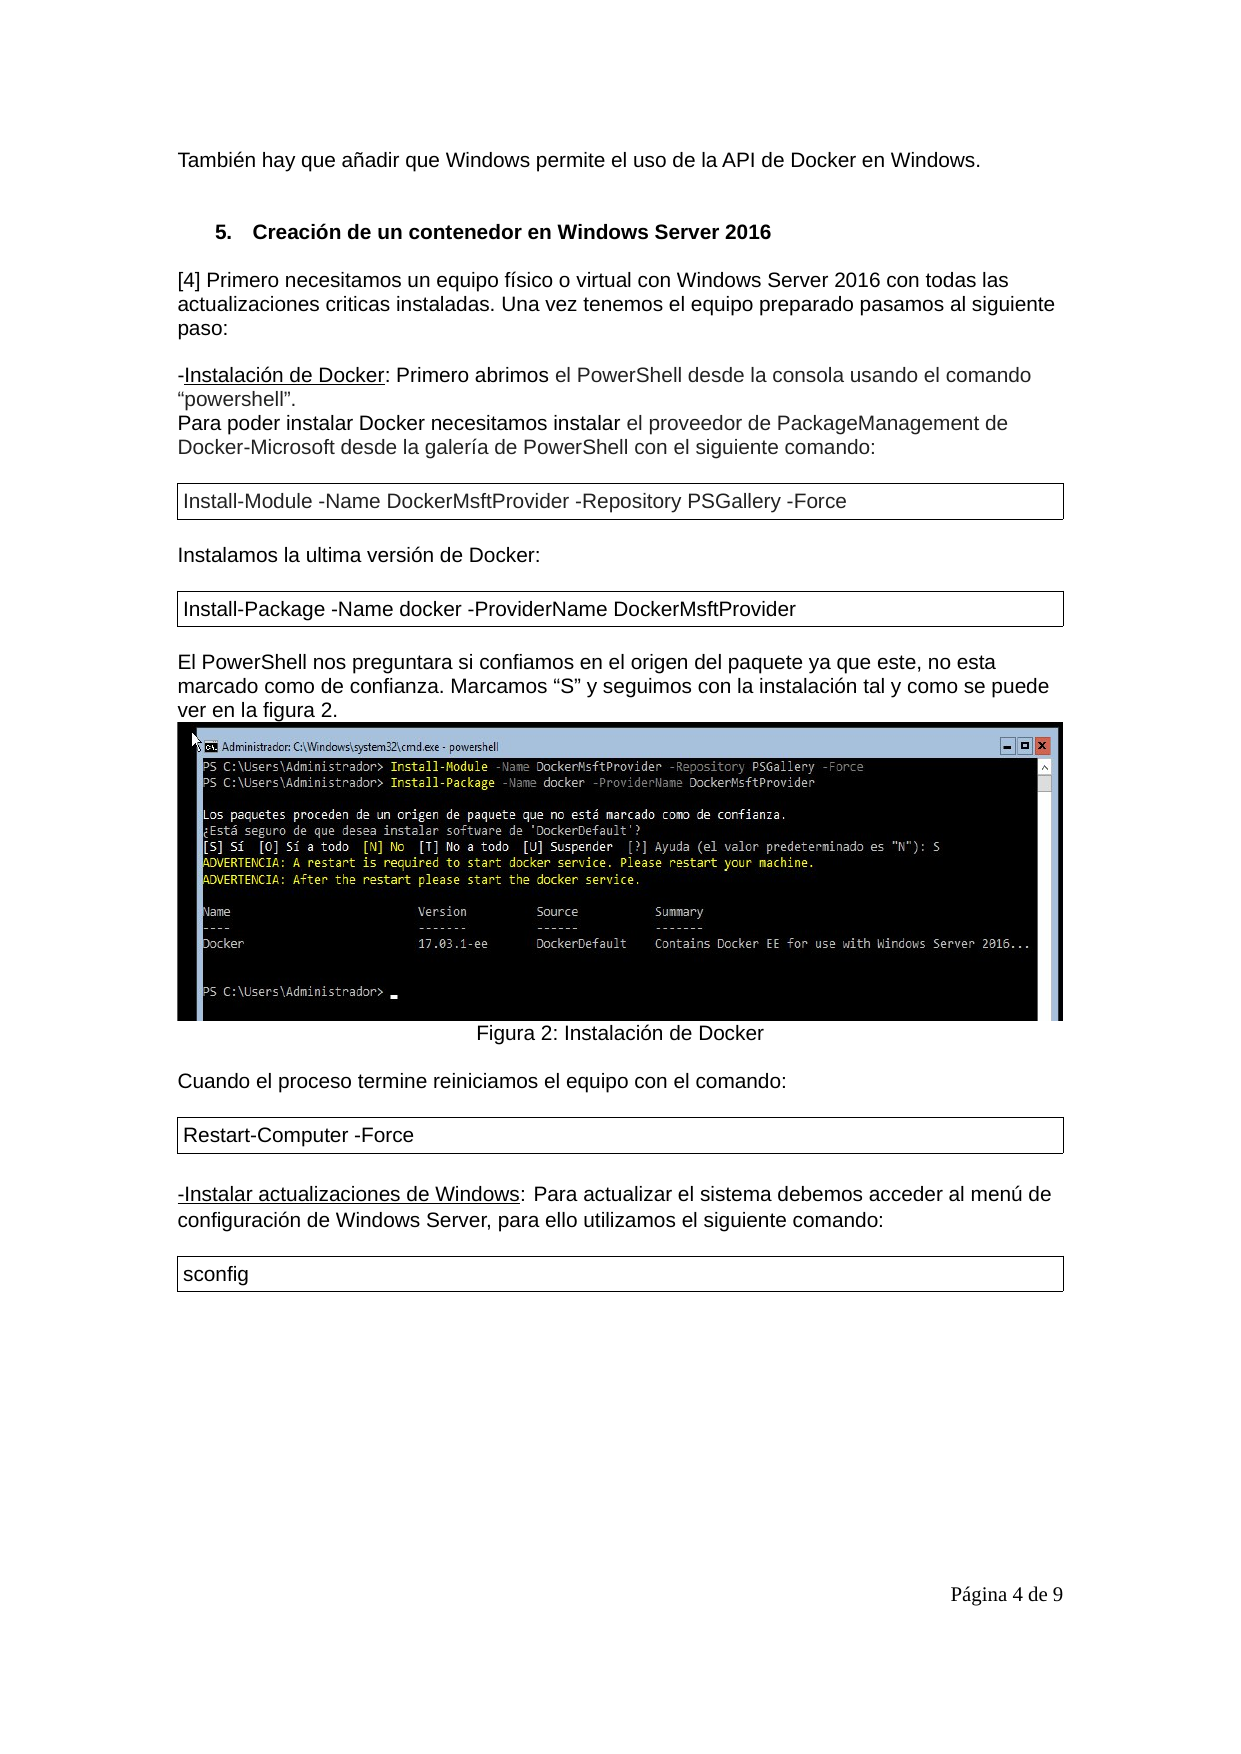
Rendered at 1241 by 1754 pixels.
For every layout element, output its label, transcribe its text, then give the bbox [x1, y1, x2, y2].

text Para poder instalar Docker necesitamos instalar el proveedor de PackageManagement de Docker-Microsoft desde la galería de PowerShell con el siguiente comando: [177, 411, 1063, 459]
text -Instalar actualizaciones de Windows: Para actualizar el sistema debemos acceder al menú de configuración de Windows Server, para ello utilizamos el siguiente comando: [177, 1176, 1063, 1232]
picture [177, 722, 1063, 1021]
table_header Install-Package -Name docker -ProviderName DockerMsftProvider [178, 592, 1063, 626]
text Instalamos la ultima versión de Docker: [177, 543, 1063, 567]
text El PowerShell nos preguntara si confiamos en el origen del paquete ya que este, no esta marcado como de confianza. Marcamos “S” y seguimos con la instalación tal y como se puede ver en la figura 2. [177, 650, 1063, 722]
table_header Restart-Computer -Force [178, 1118, 1063, 1152]
text También hay que añadir que Windows permite el uso de la API de Docker en Windows. [177, 148, 1063, 172]
table_header Install-Module -Name DockerMsftProvider -Repository PSGallery -Force [178, 484, 1063, 518]
text [4] Primero necesitamos un equipo físico o virtual con Windows Server 2016 con todas las actualizaciones criticas instaladas. Una vez tenemos el equipo preparado pasamos al siguiente paso: [177, 267, 1063, 339]
list Creación de un contenedor en Windows Server 2016 [215, 219, 1063, 243]
text Figura 2: Instalación de Docker [177, 1021, 1063, 1045]
text Cuando el proceso termine reiniciamos el equipo con el comando: [177, 1069, 1063, 1093]
table_header sconfig [178, 1257, 1063, 1291]
text -Instalación de Docker: Primero abrimos el PowerShell desde la consola usando el comando “powershell”. [177, 363, 1063, 411]
